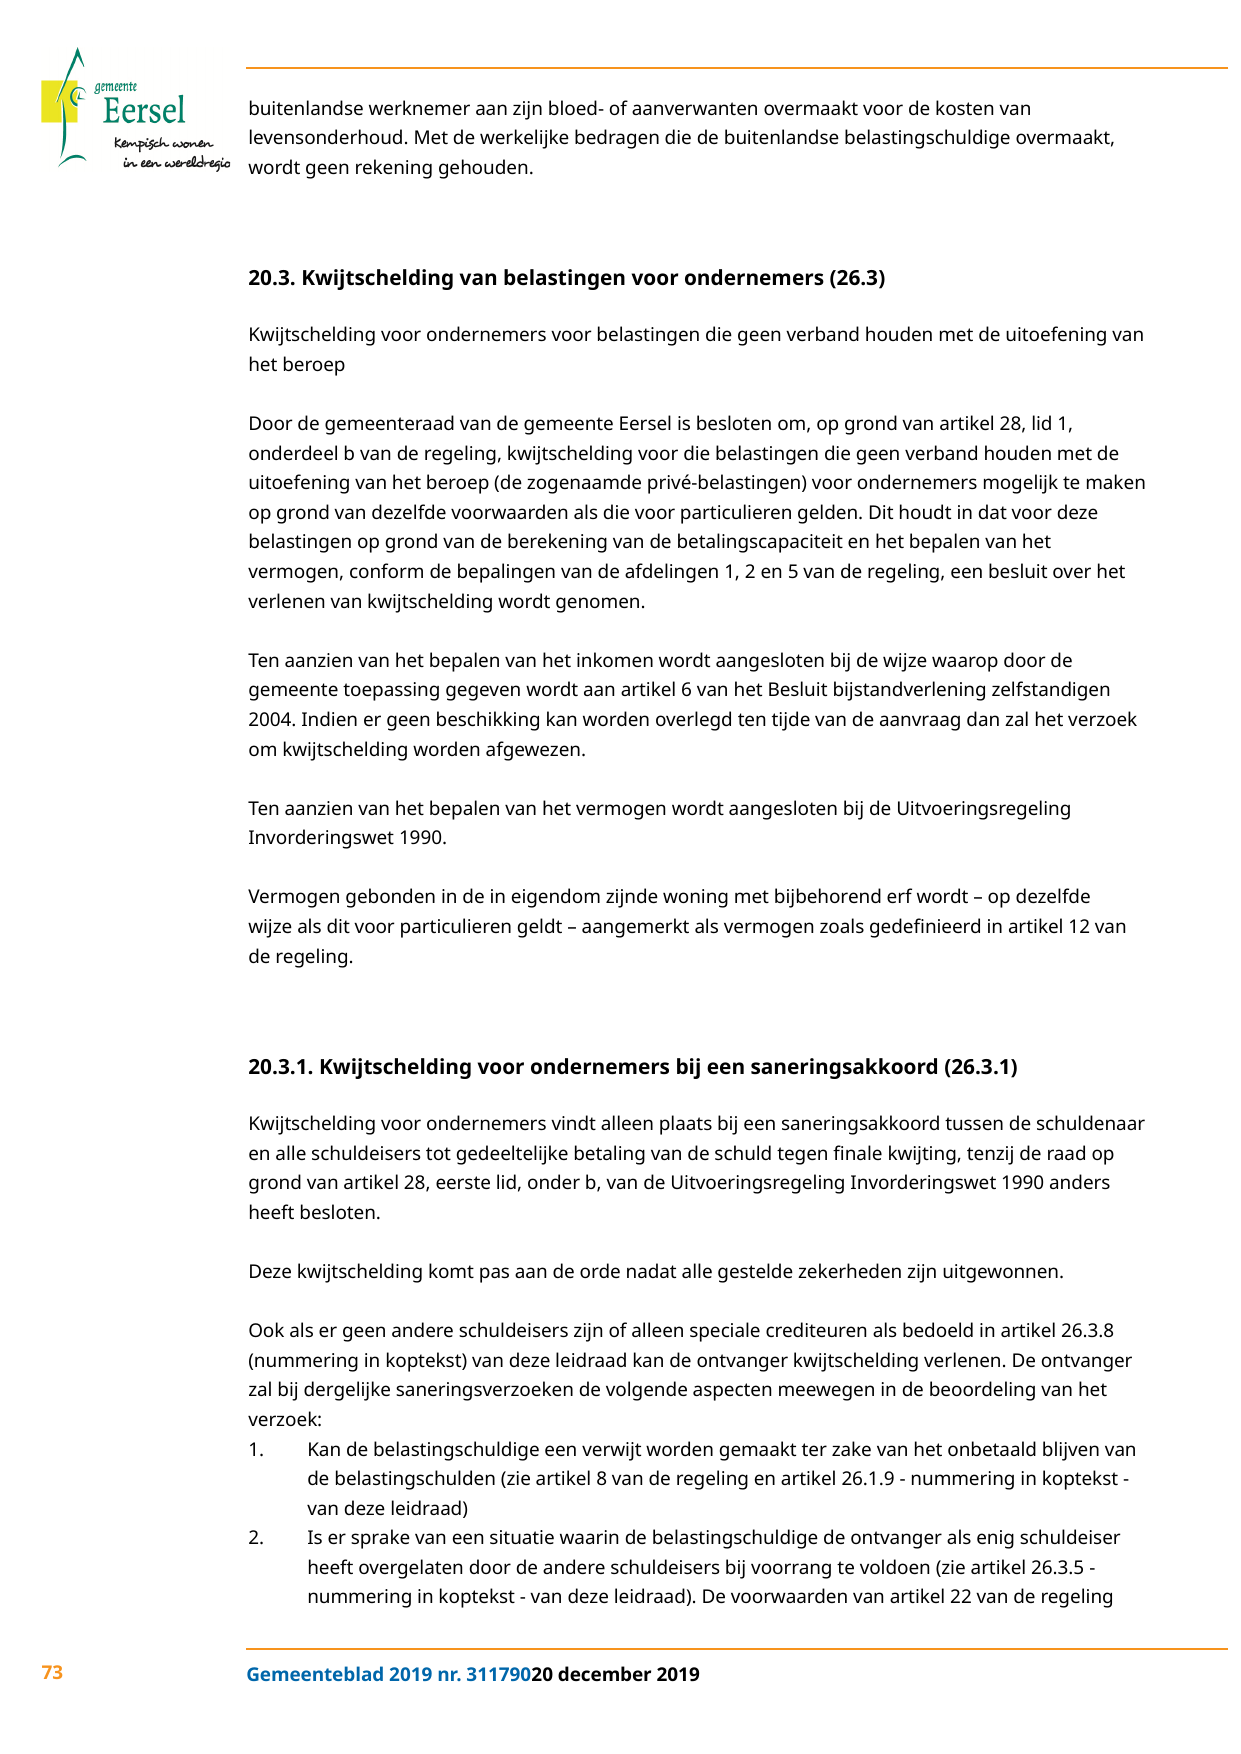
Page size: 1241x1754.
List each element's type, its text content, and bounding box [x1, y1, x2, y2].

list Is er sprake van een situatie waarin de belastingschuldige de ontvanger als enig schuldeiser heeft overgelaten door de andere schuldeisers bij voorrang te voldoen (zie artikel 26.3.5 - nummering in koptekst - van deze leidraad). De voorwaarden van artikel 22 van de regeling [248, 1524, 1152, 1609]
text 20.3.1. Kwijtschelding voor ondernemers bij een saneringsakkoord (26.3.1) [248, 1052, 1152, 1081]
text Vermogen gebonden in de in eigendom zijnde woning met bijbehorend erf wordt – op dezelfde [248, 884, 1152, 909]
text Ten aanzien van het bepalen van het inkomen wordt aangesloten bij de wijze waarop door de [248, 647, 1152, 673]
text 20.3. Kwijtschelding van belastingen voor ondernemers (26.3) [248, 263, 1152, 292]
text Kwijtschelding voor ondernemers voor belastingen die geen verband houden met de uitoefening van het beroep [248, 322, 1152, 377]
text de regeling. [248, 943, 1152, 968]
text wijze als dit voor particulieren geldt – aangemerkt als vermogen zoals gedefinieerd in artikel 12 van [248, 913, 1152, 939]
picture [41, 47, 231, 172]
text gemeente toepassing gegeven wordt aan artikel 6 van het Besluit bijstandverlening zelfstandigen [248, 677, 1152, 702]
text Door de gemeenteraad van de gemeente Eersel is besloten om, op grond van artikel 28, lid 1, onderdeel b van de regeling, kwijtschelding voor die belastingen die geen verband houden met de uitoefening van het beroep (de zogenaamde privé-belastingen) voor ondernemers mogelijk te maken op grond van dezelfde voorwaarden als die voor particulieren gelden. Dit houdt in dat voor deze belastingen op grond van de berekening van de betalingscapaciteit en het bepalen van het vermogen, conform de bepalingen van de afdelingen 1, 2 en 5 van de regeling, een besluit over het verlenen van kwijtschelding wordt genomen. [248, 410, 1152, 613]
text buitenlandse werknemer aan zijn bloed- of aanverwanten overmaakt voor de kosten van levensonderhoud. Met de werkelijke bedragen die de buitenlandse belastingschuldige overmaakt, wordt geen rekening gehouden. [248, 95, 1152, 180]
text Ook als er geen andere schuldeisers zijn of alleen speciale crediteuren als bedoeld in artikel 26.3.8 (nummering in koptekst) van deze leidraad kan de ontvanger kwijtschelding verlenen. De ontvanger zal bij dergelijke saneringsverzoeken de volgende aspecten meewegen in de beoordeling van het verzoek: [248, 1317, 1152, 1432]
text Deze kwijtschelding komt pas aan de orde nadat alle gestelde zekerheden zijn uitgewonnen. [248, 1258, 1152, 1284]
text Kwijtschelding voor ondernemers vindt alleen plaats bij een saneringsakkoord tussen de schuldenaar en alle schuldeisers tot gedeeltelijke betaling van de schuld tegen finale kwijting, tenzij de raad op grond van artikel 28, eerste lid, onder b, van de Uitvoeringsregeling Invorderingswet 1990 anders heeft besloten. [248, 1110, 1152, 1225]
list Kan de belastingschuldige een verwijt worden gemaakt ter zake van het onbetaald blijven van de belastingschulden (zie artikel 8 van de regeling en artikel 26.1.9 - nummering in koptekst - van deze leidraad) [248, 1436, 1152, 1521]
text 2004. Indien er geen beschikking kan worden overlegd ten tijde van de aanvraag dan zal het verzoek om kwijtschelding worden afgewezen. [248, 706, 1152, 761]
text Ten aanzien van het bepalen van het vermogen wordt aangesloten bij de Uitvoeringsregeling Invorderingswet 1990. [248, 795, 1152, 850]
